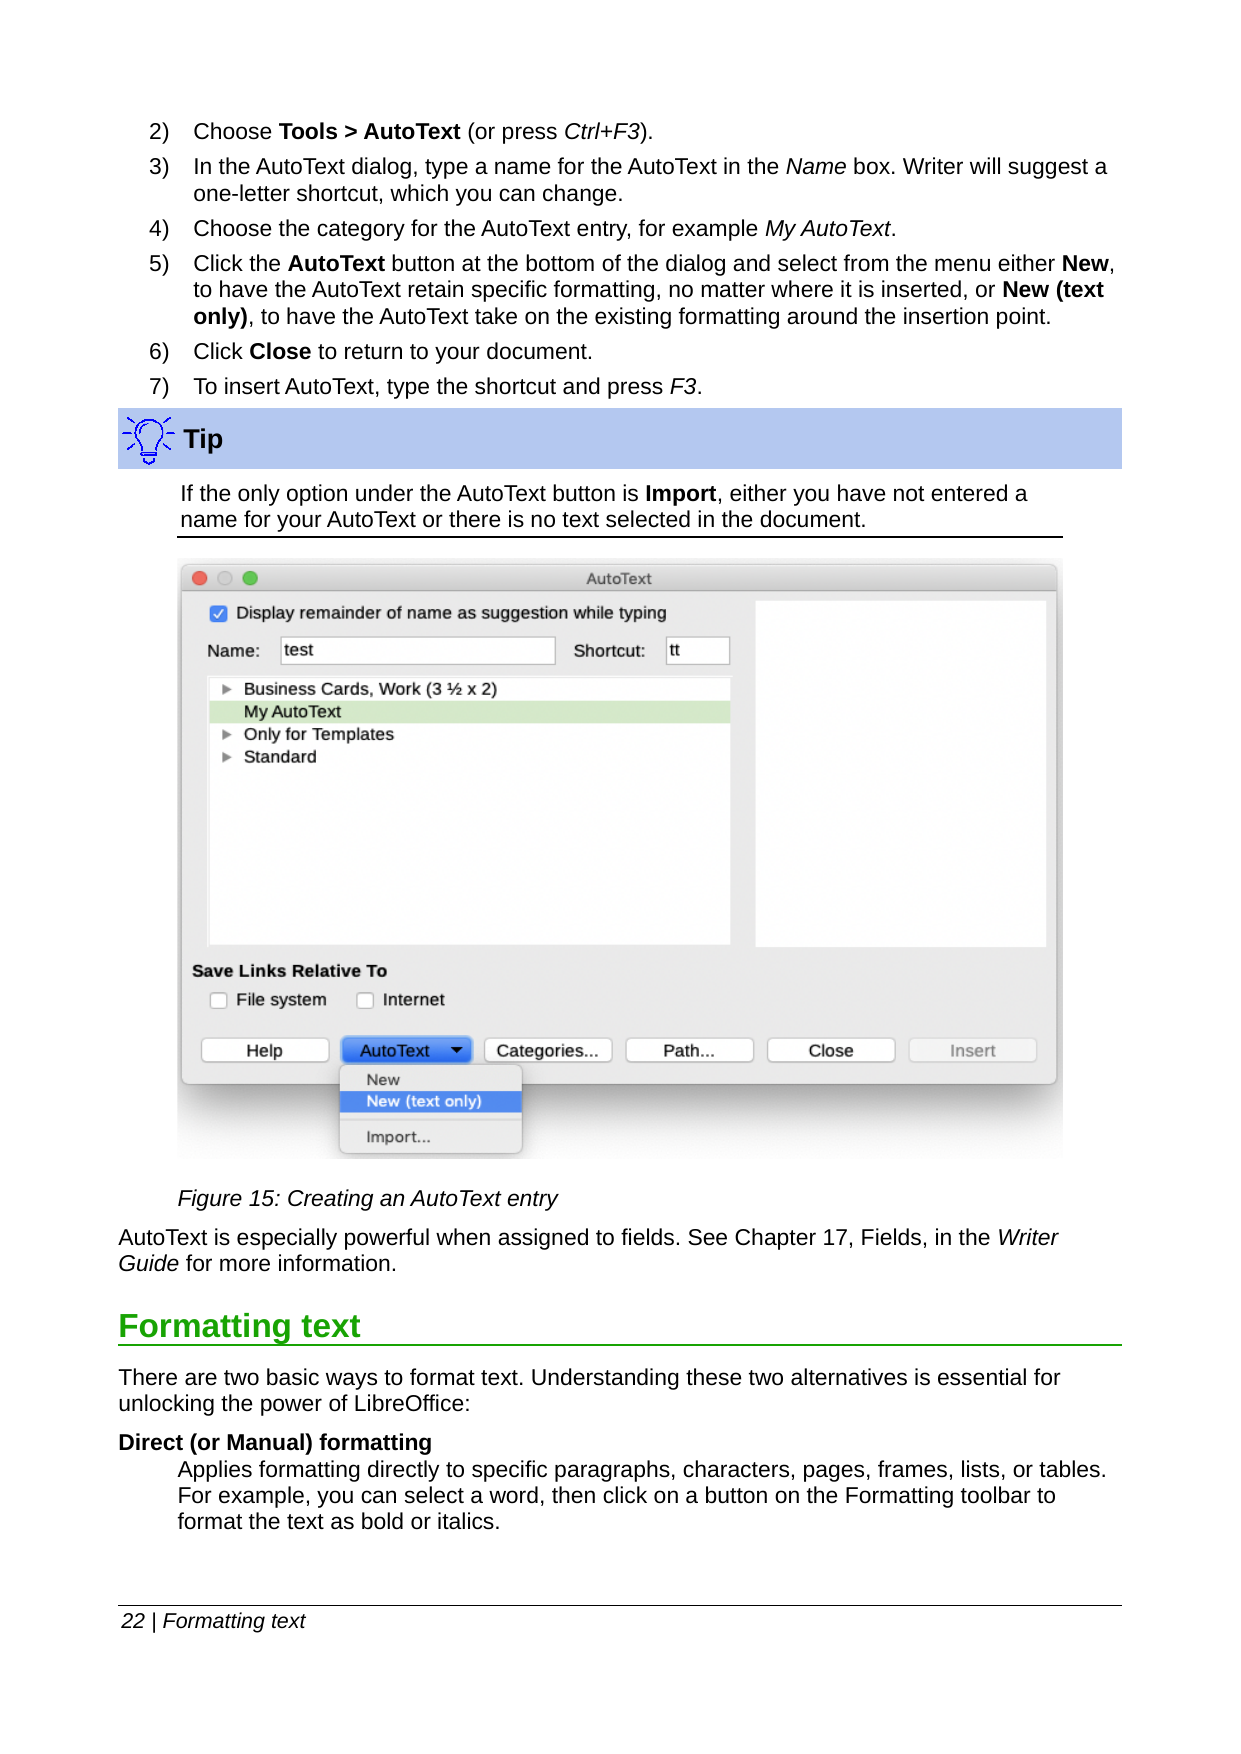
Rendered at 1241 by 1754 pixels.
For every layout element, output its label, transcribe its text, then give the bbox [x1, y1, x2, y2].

text Figure 15: Creating an AutoText entry [177, 1159, 1063, 1212]
list In the AutoText dialog, type a name for the AutoText in the Name box. Writer will suggest a one-letter shortcut, which you can change. [169, 153, 1122, 206]
text AutoText is especially powerful when assigned to fields. See Chapter 17, Fields, in the Writer Guide for more information. [118, 1224, 1122, 1276]
text If the only option under the AutoText button is Import, either you have not entered a name for your AutoText or there is no text selected in the document. [177, 477, 1063, 536]
list Choose the category for the AutoText entry, for example My AutoText. [169, 215, 1122, 241]
subtitle Formatting text [118, 1306, 1122, 1344]
text Direct (or Manual) formatting [118, 1429, 1122, 1456]
list Choose Tools > AutoText (or press Ctrl+F3). [169, 118, 1122, 144]
text Applies formatting directly to specific paragraphs, characters, pages, frames, lists, or tables. For example, you can select a word, then click on a button on the Formatting toolbar to format the text as bold or italics. [177, 1456, 1122, 1535]
picture [119, 409, 179, 469]
text There are two basic ways to format text. Understanding these two alternatives is essential for unlocking the power of LibreOffice: [118, 1364, 1122, 1417]
list Click the AutoText button at the bottom of the dialog and select from the menu either New, to have the AutoText retain specific formatting, no matter where it is inserted, or New (text only), to have the AutoText take on the existing formatting around the insertion point. [169, 250, 1122, 329]
list Click Close to return to your document. [169, 338, 1122, 364]
subtitle Tip [118, 408, 1122, 469]
list To insert AutoText, type the shortcut and press F3. [169, 373, 1122, 399]
picture [177, 558, 1063, 1159]
